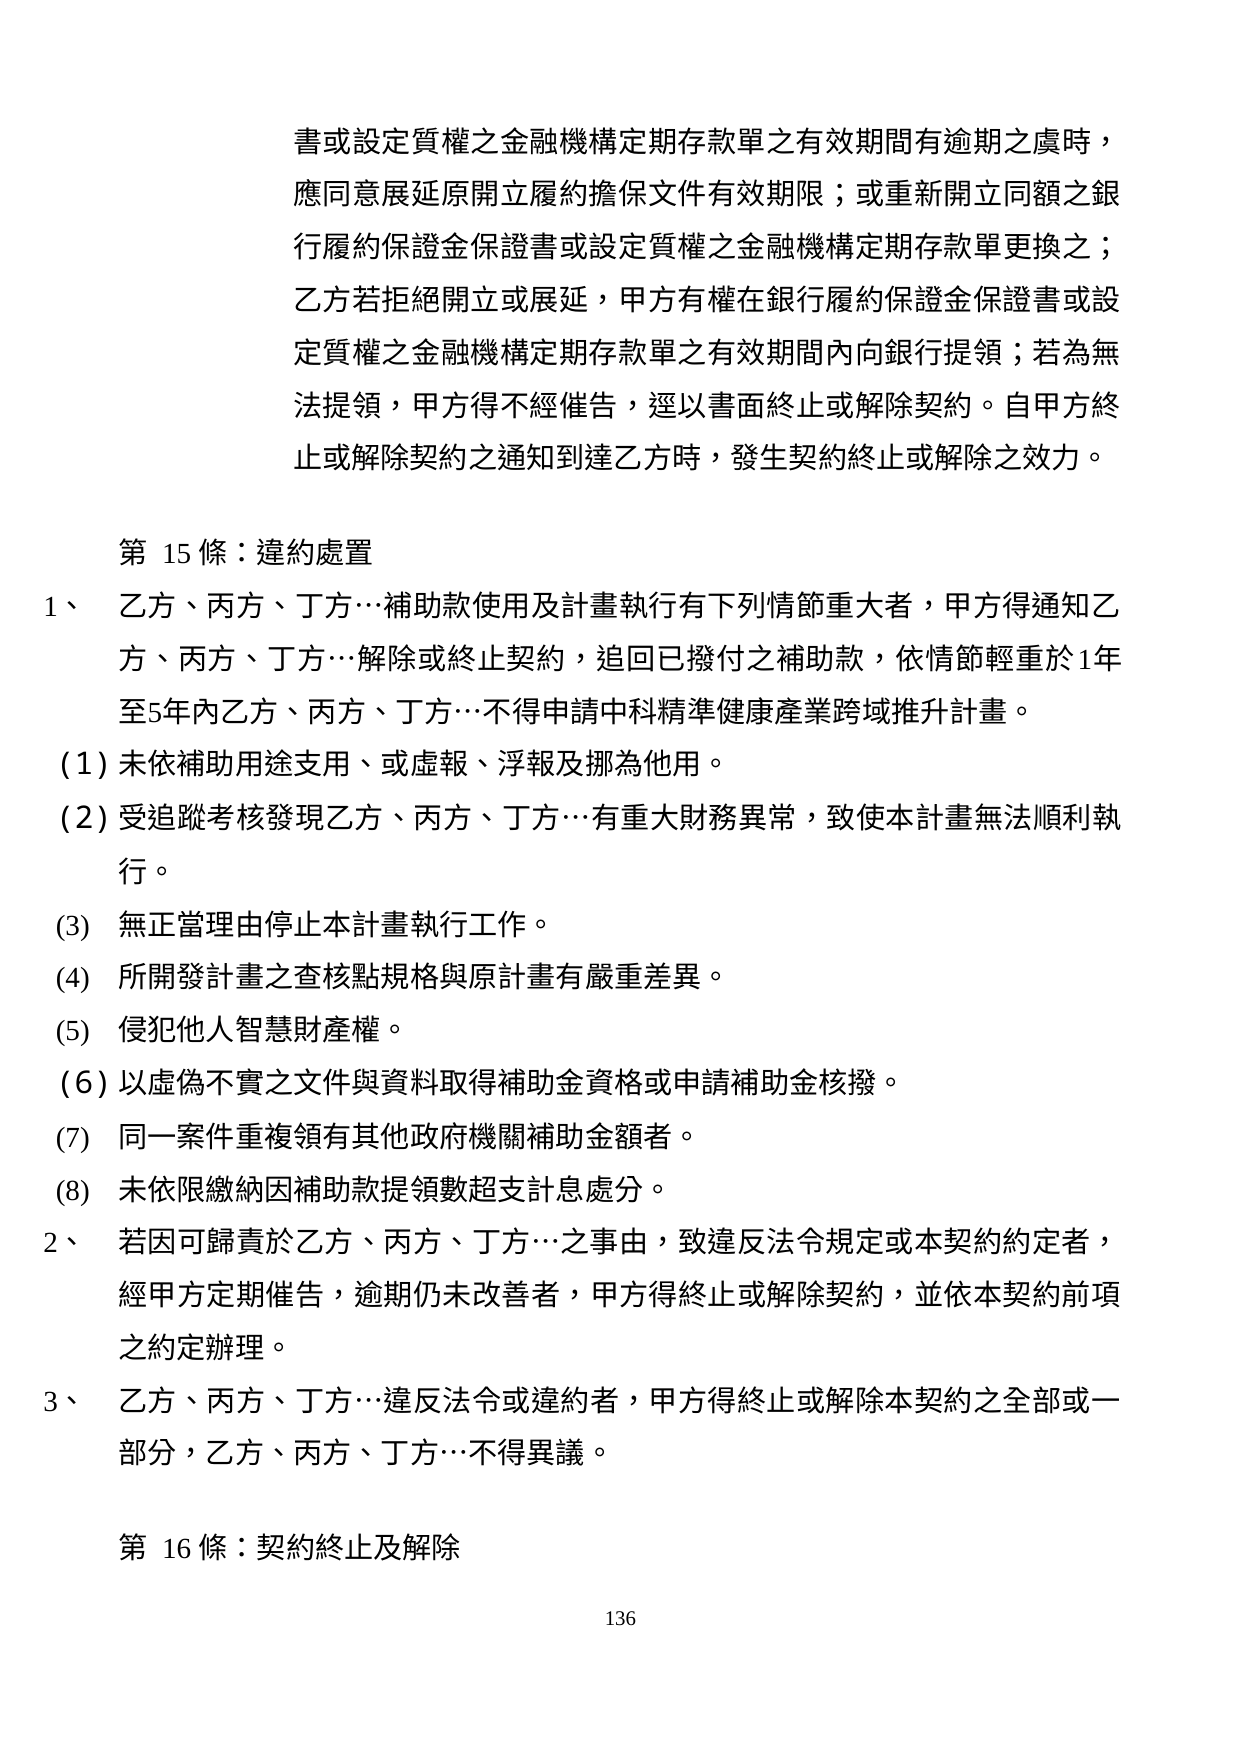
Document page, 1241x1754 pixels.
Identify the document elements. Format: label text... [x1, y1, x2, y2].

text 第 15 條：違約處置 [118, 530, 1122, 572]
list 乙方、丙方、丁方…違反法令或違約者，甲方得終止或解除本契約之全部或一部分，乙方、丙方、丁方…不得異議。 [43, 1377, 1122, 1472]
list 所開發計畫之查核點規格與原計畫有嚴重差異。 [56, 954, 1122, 996]
text 第 16 條：契約終止及解除 [118, 1525, 1122, 1567]
list 書或設定質權之金融機構定期存款單之有效期間有逾期之虞時，應同意展延原開立履約擔保文件有效期限；或重新開立同額之銀行履約保證金保證書或設定質權之金融機構定期存款單更換之；乙方若拒絕開立或展延，甲方有權在銀行履約保證金保證書或設定質權之金融機構定期存款單之有效期間內向銀行提領；若為無法提領，甲方得不經催告，逕以書面終止或解除契約。自甲方終止或解除契約之通知到達乙方時，發生契約終止或解除之效力。 [218, 118, 1122, 477]
list 未依補助用途支用、或虛報、浮報及挪為他用。 [56, 741, 1122, 784]
list 未依限繳納因補助款提領數超支計息處分。 [56, 1166, 1122, 1208]
list 若因可歸責於乙方、丙方、丁方…之事由，致違反法令規定或本契約約定者，經甲方定期催告，逾期仍未改善者，甲方得終止或解除契約，並依本契約前項之約定辦理。 [43, 1219, 1122, 1367]
list 以虛偽不實之文件與資料取得補助金資格或申請補助金核撥。 [56, 1059, 1122, 1102]
list 同一案件重複領有其他政府機關補助金額者。 [56, 1113, 1122, 1156]
list 乙方、丙方、丁方…補助款使用及計畫執行有下列情節重大者，甲方得通知乙方、丙方、丁方…解除或終止契約，追回已撥付之補助款，依情節輕重於1年至5年內乙方、丙方、丁方…不得申請中科精準健康產業跨域推升計畫。 [43, 582, 1122, 730]
list 侵犯他人智慧財產權。 [56, 1007, 1122, 1049]
list 受追蹤考核發現乙方、丙方、丁方…有重大財務異常，致使本計畫無法順利執行。 [56, 795, 1122, 891]
list 無正當理由停止本計畫執行工作。 [56, 901, 1122, 943]
